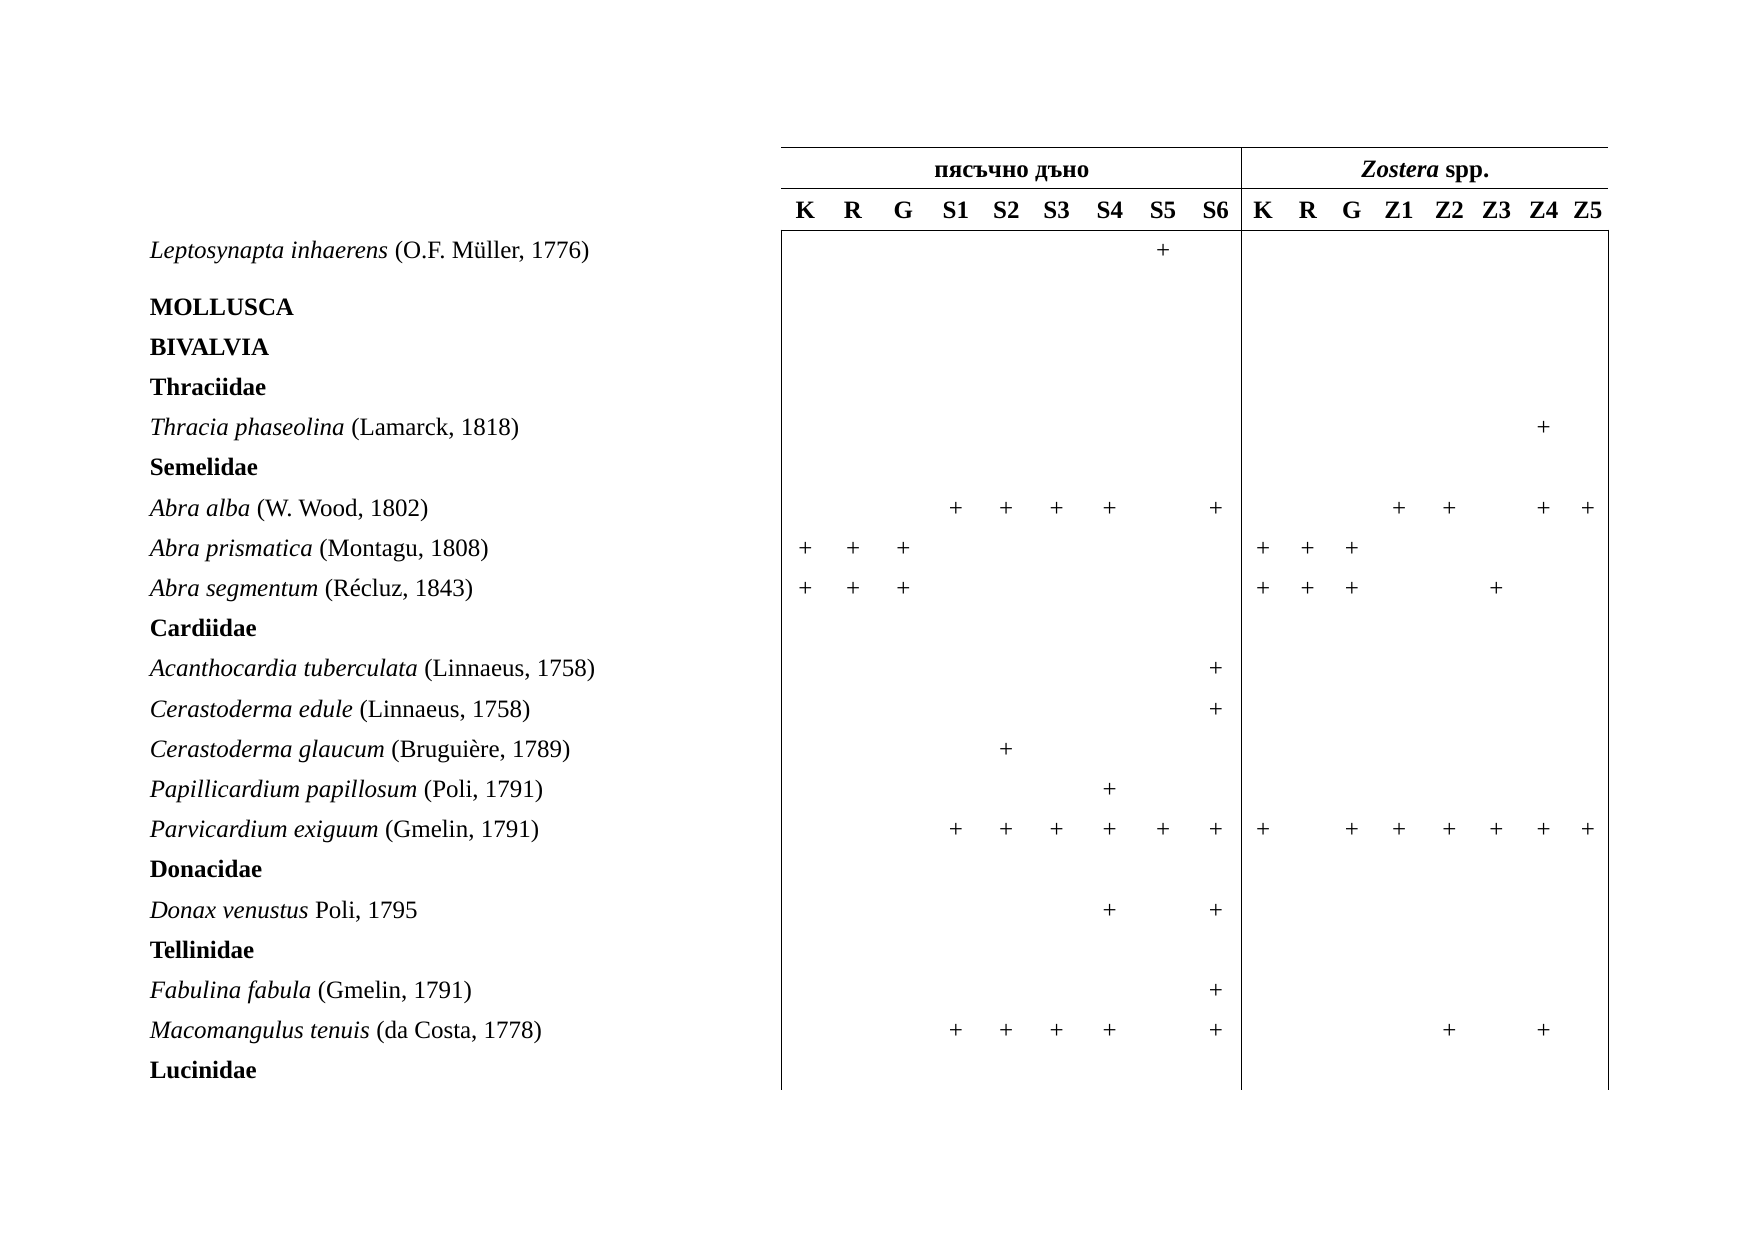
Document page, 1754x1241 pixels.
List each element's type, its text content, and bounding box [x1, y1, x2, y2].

table_cell [1242, 1010, 1283, 1050]
table_cell + [1189, 688, 1241, 728]
table_cell [1331, 447, 1372, 487]
table_cell [1372, 407, 1426, 447]
table_cell [1426, 769, 1472, 809]
table_cell [1372, 728, 1426, 768]
table_cell [1284, 648, 1331, 688]
table_cell + [1426, 809, 1472, 849]
table_cell + [1520, 407, 1567, 447]
table_cell [1331, 270, 1372, 286]
table_header Zostera spp. [1242, 148, 1608, 188]
table_cell [1030, 849, 1083, 889]
table_cell [1372, 568, 1426, 608]
table_cell [1520, 688, 1567, 728]
table_cell + [877, 527, 929, 567]
table_cell [1331, 487, 1372, 527]
table_cell [1472, 447, 1520, 487]
table_cell [1284, 1050, 1331, 1090]
table_cell [929, 407, 982, 447]
table_cell [1472, 889, 1520, 929]
table_cell [782, 970, 829, 1010]
table_cell [1083, 527, 1136, 567]
table_cell [1426, 366, 1472, 407]
table_cell Abra alba (W. Wood, 1802) [144, 487, 781, 527]
table_cell [1189, 527, 1241, 567]
table_cell [782, 270, 829, 286]
table_cell + [1284, 568, 1331, 608]
table_cell + [1083, 769, 1136, 809]
table_cell [1472, 1050, 1520, 1090]
table_cell [782, 728, 829, 768]
table_cell [929, 970, 982, 1010]
table_cell Abra segmentum (Récluz, 1843) [144, 568, 781, 608]
table_cell [1426, 1050, 1472, 1090]
table_cell [982, 889, 1030, 929]
table_cell [1136, 326, 1189, 366]
table_cell + [1426, 487, 1472, 527]
table_cell [1136, 447, 1189, 487]
table_cell [1372, 270, 1426, 286]
table_cell [1242, 326, 1283, 366]
table_cell [1567, 728, 1608, 768]
table_cell [1030, 970, 1083, 1010]
table_cell [1284, 487, 1331, 527]
table_cell [1567, 231, 1608, 270]
table_cell [1242, 849, 1283, 889]
table_cell [782, 366, 829, 407]
table_cell + [1030, 1010, 1083, 1050]
table_cell [1189, 326, 1241, 366]
table_cell [1083, 728, 1136, 768]
table_cell + [1242, 527, 1283, 567]
table_cell [929, 929, 982, 969]
table_cell [982, 270, 1030, 286]
table_cell [1426, 326, 1472, 366]
table_cell [1331, 286, 1372, 326]
table_cell [1331, 769, 1372, 809]
table_cell + [1030, 809, 1083, 849]
table_cell [1331, 728, 1372, 768]
table_cell [1472, 1010, 1520, 1050]
table_cell [829, 728, 877, 768]
table_cell [1284, 889, 1331, 929]
table_cell [1520, 929, 1567, 969]
table_cell [1189, 568, 1241, 608]
table_cell + [1520, 809, 1567, 849]
table_cell [1136, 1010, 1189, 1050]
table_cell [1030, 889, 1083, 929]
table_cell [929, 286, 982, 326]
table_cell S5 [1136, 189, 1189, 229]
table_cell [1083, 231, 1136, 270]
table_cell [829, 447, 877, 487]
table_cell [1136, 889, 1189, 929]
table_cell [1083, 447, 1136, 487]
table_cell [1520, 527, 1567, 567]
table_cell [877, 849, 929, 889]
table_cell [1372, 648, 1426, 688]
table_cell [1284, 326, 1331, 366]
table_cell + [982, 809, 1030, 849]
table_cell [1030, 270, 1083, 286]
table_cell + [1520, 487, 1567, 527]
table_cell + [1083, 809, 1136, 849]
table_cell [1472, 849, 1520, 889]
table_cell [1284, 769, 1331, 809]
table_cell [1472, 728, 1520, 768]
table_cell [782, 809, 829, 849]
table_cell [1242, 608, 1283, 648]
table_cell [1331, 849, 1372, 889]
table_cell [929, 326, 982, 366]
table_cell [1426, 568, 1472, 608]
table_cell [1030, 608, 1083, 648]
table_cell [1331, 648, 1372, 688]
table_cell [782, 487, 829, 527]
table_cell [1567, 286, 1608, 326]
table_cell [982, 648, 1030, 688]
table_cell [1030, 366, 1083, 407]
table_cell [1567, 1010, 1608, 1050]
table_cell [1030, 286, 1083, 326]
table_cell [1567, 270, 1608, 286]
table_cell [1242, 929, 1283, 969]
table_cell [877, 487, 929, 527]
table_cell [1030, 527, 1083, 567]
table_cell [782, 648, 829, 688]
table_cell + [1372, 487, 1426, 527]
table_cell + [1083, 889, 1136, 929]
table_cell [1520, 1050, 1567, 1090]
table_cell [1242, 487, 1283, 527]
table_cell [1426, 286, 1472, 326]
table_cell [1426, 728, 1472, 768]
table_cell [1472, 608, 1520, 648]
table_cell [1520, 648, 1567, 688]
table_cell [1083, 849, 1136, 889]
table_cell [982, 231, 1030, 270]
table_cell [1242, 769, 1283, 809]
table_cell [1083, 688, 1136, 728]
table_cell [1372, 527, 1426, 567]
table_cell + [1136, 809, 1189, 849]
table_cell [929, 889, 982, 929]
table_cell [1567, 970, 1608, 1010]
table_cell [1472, 231, 1520, 270]
table_cell [1426, 407, 1472, 447]
table_cell Semelidae [144, 447, 781, 487]
table_cell + [829, 527, 877, 567]
table_cell + [1083, 487, 1136, 527]
table_cell [1472, 769, 1520, 809]
table_cell + [1331, 809, 1372, 849]
table_cell [1030, 447, 1083, 487]
table_cell [929, 608, 982, 648]
table_cell [1372, 1010, 1426, 1050]
table_cell [1520, 849, 1567, 889]
table_cell + [1136, 231, 1189, 270]
table_cell [1520, 728, 1567, 768]
table_cell Thracia phaseolina (Lamarck, 1818) [144, 407, 781, 447]
table_cell [982, 326, 1030, 366]
table_cell [877, 231, 929, 270]
table_cell [1284, 849, 1331, 889]
table_cell + [782, 568, 829, 608]
table_cell + [1189, 970, 1241, 1010]
table_cell [1331, 326, 1372, 366]
table_cell [982, 1050, 1030, 1090]
table_cell [1331, 407, 1372, 447]
table_cell [1083, 270, 1136, 286]
table_cell [1331, 929, 1372, 969]
table_cell [877, 970, 929, 1010]
table_cell + [929, 1010, 982, 1050]
table_cell K [781, 189, 829, 229]
table_cell [1083, 970, 1136, 1010]
table_cell + [1284, 527, 1331, 567]
table_cell [1372, 688, 1426, 728]
table_cell + [1189, 487, 1241, 527]
table_cell + [1189, 889, 1241, 929]
table_cell [1426, 527, 1472, 567]
table_cell + [1189, 809, 1241, 849]
table_cell [1567, 407, 1608, 447]
table_cell [1520, 769, 1567, 809]
table_cell [1372, 889, 1426, 929]
table_cell [982, 688, 1030, 728]
table_cell [877, 728, 929, 768]
table_cell [1567, 929, 1608, 969]
table_cell [982, 608, 1030, 648]
table_cell [1030, 688, 1083, 728]
table_cell [1284, 286, 1331, 326]
table_cell [1136, 527, 1189, 567]
table_cell [782, 1010, 829, 1050]
table_cell [1567, 849, 1608, 889]
table_cell [929, 1050, 982, 1090]
table_cell + [829, 568, 877, 608]
table_cell Z2 [1426, 189, 1472, 229]
table_cell [1242, 889, 1283, 929]
table_cell [929, 527, 982, 567]
table_cell [782, 447, 829, 487]
table_cell [1189, 270, 1241, 286]
table_cell [829, 809, 877, 849]
table_cell [1284, 231, 1331, 270]
table_cell [1331, 889, 1372, 929]
table_cell [1284, 366, 1331, 407]
table_cell [1472, 366, 1520, 407]
table_cell [1472, 286, 1520, 326]
table_cell [1567, 447, 1608, 487]
table_cell [877, 769, 929, 809]
table_cell [1083, 407, 1136, 447]
table_cell [877, 326, 929, 366]
table_cell [982, 407, 1030, 447]
table_cell [1567, 608, 1608, 648]
table_cell + [1426, 1010, 1472, 1050]
table_cell + [1242, 809, 1283, 849]
table_cell [1030, 769, 1083, 809]
table_cell Abra prismatica (Montagu, 1808) [144, 527, 781, 567]
table_cell MOLLUSCA [144, 286, 781, 326]
table_cell [877, 270, 929, 286]
table_cell [877, 366, 929, 407]
table_cell [1189, 407, 1241, 447]
table_cell Donacidae [144, 849, 781, 889]
table_cell [1189, 447, 1241, 487]
table_cell [877, 1010, 929, 1050]
table_cell [1520, 447, 1567, 487]
table_cell [1284, 809, 1331, 849]
table_cell + [1242, 568, 1283, 608]
table_cell [1136, 1050, 1189, 1090]
table_cell [829, 407, 877, 447]
table_cell [1567, 366, 1608, 407]
table_cell [1520, 889, 1567, 929]
table_cell [1331, 970, 1372, 1010]
table_cell [1083, 608, 1136, 648]
table_cell Cerastoderma edule (Linnaeus, 1758) [144, 688, 781, 728]
table_cell [782, 688, 829, 728]
table_cell [1083, 366, 1136, 407]
table_cell K [1242, 189, 1283, 229]
table_cell [982, 286, 1030, 326]
table_cell [1567, 648, 1608, 688]
table_cell [877, 889, 929, 929]
table_cell [829, 849, 877, 889]
table_cell + [1083, 1010, 1136, 1050]
table_cell [1136, 366, 1189, 407]
table_cell Z5 [1567, 189, 1608, 229]
table_cell [782, 929, 829, 969]
table_cell + [1472, 568, 1520, 608]
table_cell [1030, 1050, 1083, 1090]
table_cell + [982, 487, 1030, 527]
table_cell [1083, 929, 1136, 969]
table_cell [1030, 568, 1083, 608]
table_cell [982, 568, 1030, 608]
table_cell [1472, 407, 1520, 447]
table_header пясъчно дъно [781, 148, 1241, 188]
table_cell [982, 769, 1030, 809]
table_cell Macomangulus tenuis (da Costa, 1778) [144, 1010, 781, 1050]
table_cell + [1331, 568, 1372, 608]
table_cell + [1189, 648, 1241, 688]
table_cell [782, 849, 829, 889]
table_cell [1030, 231, 1083, 270]
table_cell [1426, 231, 1472, 270]
table_cell [929, 447, 982, 487]
table_cell [1372, 970, 1426, 1010]
table_cell [929, 728, 982, 768]
table_header [144, 147, 781, 188]
table_cell [1189, 728, 1241, 768]
table_cell + [782, 527, 829, 567]
table_cell [829, 929, 877, 969]
table_cell [1242, 366, 1283, 407]
table_cell + [1030, 487, 1083, 527]
table_cell Papillicardium papillosum (Poli, 1791) [144, 769, 781, 809]
table_cell [1520, 270, 1567, 286]
table_cell [1567, 769, 1608, 809]
table_cell [782, 608, 829, 648]
table_cell [877, 407, 929, 447]
table_cell [1426, 849, 1472, 889]
table_cell [1284, 447, 1331, 487]
table_cell + [929, 809, 982, 849]
table_cell + [877, 568, 929, 608]
table_cell [1030, 648, 1083, 688]
table_cell [1520, 608, 1567, 648]
table_cell [1136, 608, 1189, 648]
table_cell [1030, 407, 1083, 447]
table_cell Cerastoderma glaucum (Bruguière, 1789) [144, 728, 781, 768]
table_cell [1372, 849, 1426, 889]
table_cell [1331, 1050, 1372, 1090]
table_cell [929, 648, 982, 688]
table_cell [1372, 366, 1426, 407]
table_cell [877, 688, 929, 728]
table_cell [1189, 769, 1241, 809]
table_cell [877, 608, 929, 648]
table_cell [829, 286, 877, 326]
table_cell [1331, 608, 1372, 648]
table_cell Cardiidae [144, 608, 781, 648]
table_cell [1136, 728, 1189, 768]
table_cell + [1472, 809, 1520, 849]
table_cell Lucinidae [144, 1050, 781, 1090]
table_cell [982, 366, 1030, 407]
table_cell [929, 688, 982, 728]
table_cell [1136, 648, 1189, 688]
table_cell + [1189, 1010, 1241, 1050]
table_cell [829, 1050, 877, 1090]
table_cell [1472, 487, 1520, 527]
table_cell + [1331, 527, 1372, 567]
table_cell [1372, 231, 1426, 270]
table_cell [1284, 1010, 1331, 1050]
table_cell [1520, 568, 1567, 608]
table_cell [829, 1010, 877, 1050]
table_cell [829, 648, 877, 688]
table_cell Thraciidae [144, 366, 781, 407]
table_cell [1520, 326, 1567, 366]
table_cell [982, 527, 1030, 567]
table_cell [1472, 326, 1520, 366]
table_cell [829, 231, 877, 270]
table_cell [1567, 326, 1608, 366]
table_cell [1372, 1050, 1426, 1090]
table_cell Parvicardium exiguum (Gmelin, 1791) [144, 809, 781, 849]
table_cell [829, 270, 877, 286]
table_cell [1472, 527, 1520, 567]
table_cell [982, 849, 1030, 889]
table_cell [1083, 286, 1136, 326]
table_cell Z3 [1472, 189, 1520, 229]
table_cell [1472, 929, 1520, 969]
table_cell [1242, 648, 1283, 688]
table_cell [1331, 366, 1372, 407]
table_cell [1189, 286, 1241, 326]
table_cell [1242, 1050, 1283, 1090]
table_cell [1284, 688, 1331, 728]
table_cell [829, 889, 877, 929]
table_cell [829, 970, 877, 1010]
table_cell [1242, 970, 1283, 1010]
table_cell [1136, 769, 1189, 809]
table_cell [1083, 568, 1136, 608]
table_cell [877, 929, 929, 969]
table_cell [929, 849, 982, 889]
table_cell [1189, 366, 1241, 407]
table_cell Acanthocardia tuberculata (Linnaeus, 1758) [144, 648, 781, 688]
table_cell [1567, 889, 1608, 929]
table_cell [1426, 970, 1472, 1010]
table_cell S6 [1189, 189, 1241, 229]
table_cell [1284, 608, 1331, 648]
table_cell [782, 326, 829, 366]
table_cell [1426, 270, 1472, 286]
table_cell [782, 286, 829, 326]
table_cell [1567, 1050, 1608, 1090]
table_cell G [877, 189, 929, 229]
table_cell [982, 929, 1030, 969]
table_cell [929, 270, 982, 286]
table_cell [1242, 447, 1283, 487]
table_cell [1189, 929, 1241, 969]
table_cell [877, 809, 929, 849]
table_cell Z4 [1520, 189, 1567, 229]
table_cell [877, 1050, 929, 1090]
table_cell Leptosynapta inhaerens (O.F. Müller, 1776) [144, 230, 781, 270]
table_cell [782, 231, 829, 270]
table_cell + [982, 1010, 1030, 1050]
table_cell [1284, 270, 1331, 286]
table_cell [1242, 270, 1283, 286]
table_cell [1426, 929, 1472, 969]
table_cell [1472, 648, 1520, 688]
table_cell [144, 188, 781, 229]
table_cell [1242, 407, 1283, 447]
table_cell [1567, 688, 1608, 728]
table_cell [1136, 407, 1189, 447]
table_cell [829, 487, 877, 527]
table_cell [1136, 849, 1189, 889]
table_cell [1426, 688, 1472, 728]
table_cell [1242, 688, 1283, 728]
table_cell [1242, 286, 1283, 326]
table_cell [1284, 970, 1331, 1010]
table_cell G [1331, 189, 1372, 229]
table_cell [877, 648, 929, 688]
table_cell [1136, 568, 1189, 608]
table_cell Tellinidae [144, 929, 781, 969]
table_cell [1030, 929, 1083, 969]
table_cell [1136, 487, 1189, 527]
table_cell [1372, 326, 1426, 366]
table_cell Z1 [1372, 189, 1426, 229]
table_cell + [1520, 1010, 1567, 1050]
table_cell + [982, 728, 1030, 768]
table_cell [1189, 608, 1241, 648]
table_cell S4 [1083, 189, 1136, 229]
table_cell [877, 447, 929, 487]
table_cell [1189, 849, 1241, 889]
table_cell [1372, 608, 1426, 648]
table_cell [1520, 286, 1567, 326]
table_cell [782, 769, 829, 809]
table_cell [1136, 688, 1189, 728]
table_cell [1331, 1010, 1372, 1050]
table_cell + [929, 487, 982, 527]
table_cell S1 [929, 189, 982, 229]
table_cell [1083, 648, 1136, 688]
table_cell BIVALVIA [144, 326, 781, 366]
table_cell [1472, 688, 1520, 728]
table_cell Fabulina fabula (Gmelin, 1791) [144, 970, 781, 1010]
table_cell + [1567, 809, 1608, 849]
table_cell [1331, 231, 1372, 270]
table_cell [1189, 1050, 1241, 1090]
table_cell [1372, 929, 1426, 969]
table_cell [1083, 326, 1136, 366]
table_cell S3 [1030, 189, 1083, 229]
table_cell [1284, 407, 1331, 447]
table_cell [929, 769, 982, 809]
table_cell [1331, 688, 1372, 728]
table_cell [1136, 929, 1189, 969]
table_cell + [1567, 487, 1608, 527]
table_cell [1520, 231, 1567, 270]
table_cell [1083, 1050, 1136, 1090]
table_cell [1372, 447, 1426, 487]
table_cell [1030, 326, 1083, 366]
table_cell R [829, 189, 877, 229]
table_cell [1136, 270, 1189, 286]
table_cell [1284, 728, 1331, 768]
table_cell [929, 231, 982, 270]
table_cell [1284, 929, 1331, 969]
table_cell [782, 407, 829, 447]
table_cell [877, 286, 929, 326]
table_cell Donax venustus Poli, 1795 [144, 889, 781, 929]
table_cell [829, 608, 877, 648]
table_cell [829, 366, 877, 407]
table_cell [1472, 970, 1520, 1010]
table_cell + [1372, 809, 1426, 849]
table_cell [982, 447, 1030, 487]
table_cell [1030, 728, 1083, 768]
table_cell [1189, 231, 1241, 270]
table_cell [1426, 608, 1472, 648]
table_cell [929, 366, 982, 407]
table_cell [829, 769, 877, 809]
table_cell [1242, 728, 1283, 768]
table_cell [1472, 270, 1520, 286]
table_cell [144, 270, 781, 286]
table_cell [782, 1050, 829, 1090]
table_cell [1242, 231, 1283, 270]
table_cell [1426, 447, 1472, 487]
table_cell [1520, 970, 1567, 1010]
table_cell [829, 326, 877, 366]
table_cell [1136, 286, 1189, 326]
table_cell [829, 688, 877, 728]
table_cell [1426, 889, 1472, 929]
table_cell [1426, 648, 1472, 688]
table_cell S2 [982, 189, 1030, 229]
table_cell [982, 970, 1030, 1010]
table_cell [1136, 970, 1189, 1010]
table_cell [1372, 769, 1426, 809]
table_cell [782, 889, 829, 929]
table_cell R [1284, 189, 1331, 229]
table_cell [1567, 568, 1608, 608]
table_cell [1372, 286, 1426, 326]
table_cell [1520, 366, 1567, 407]
table_cell [1567, 527, 1608, 567]
table_cell [929, 568, 982, 608]
